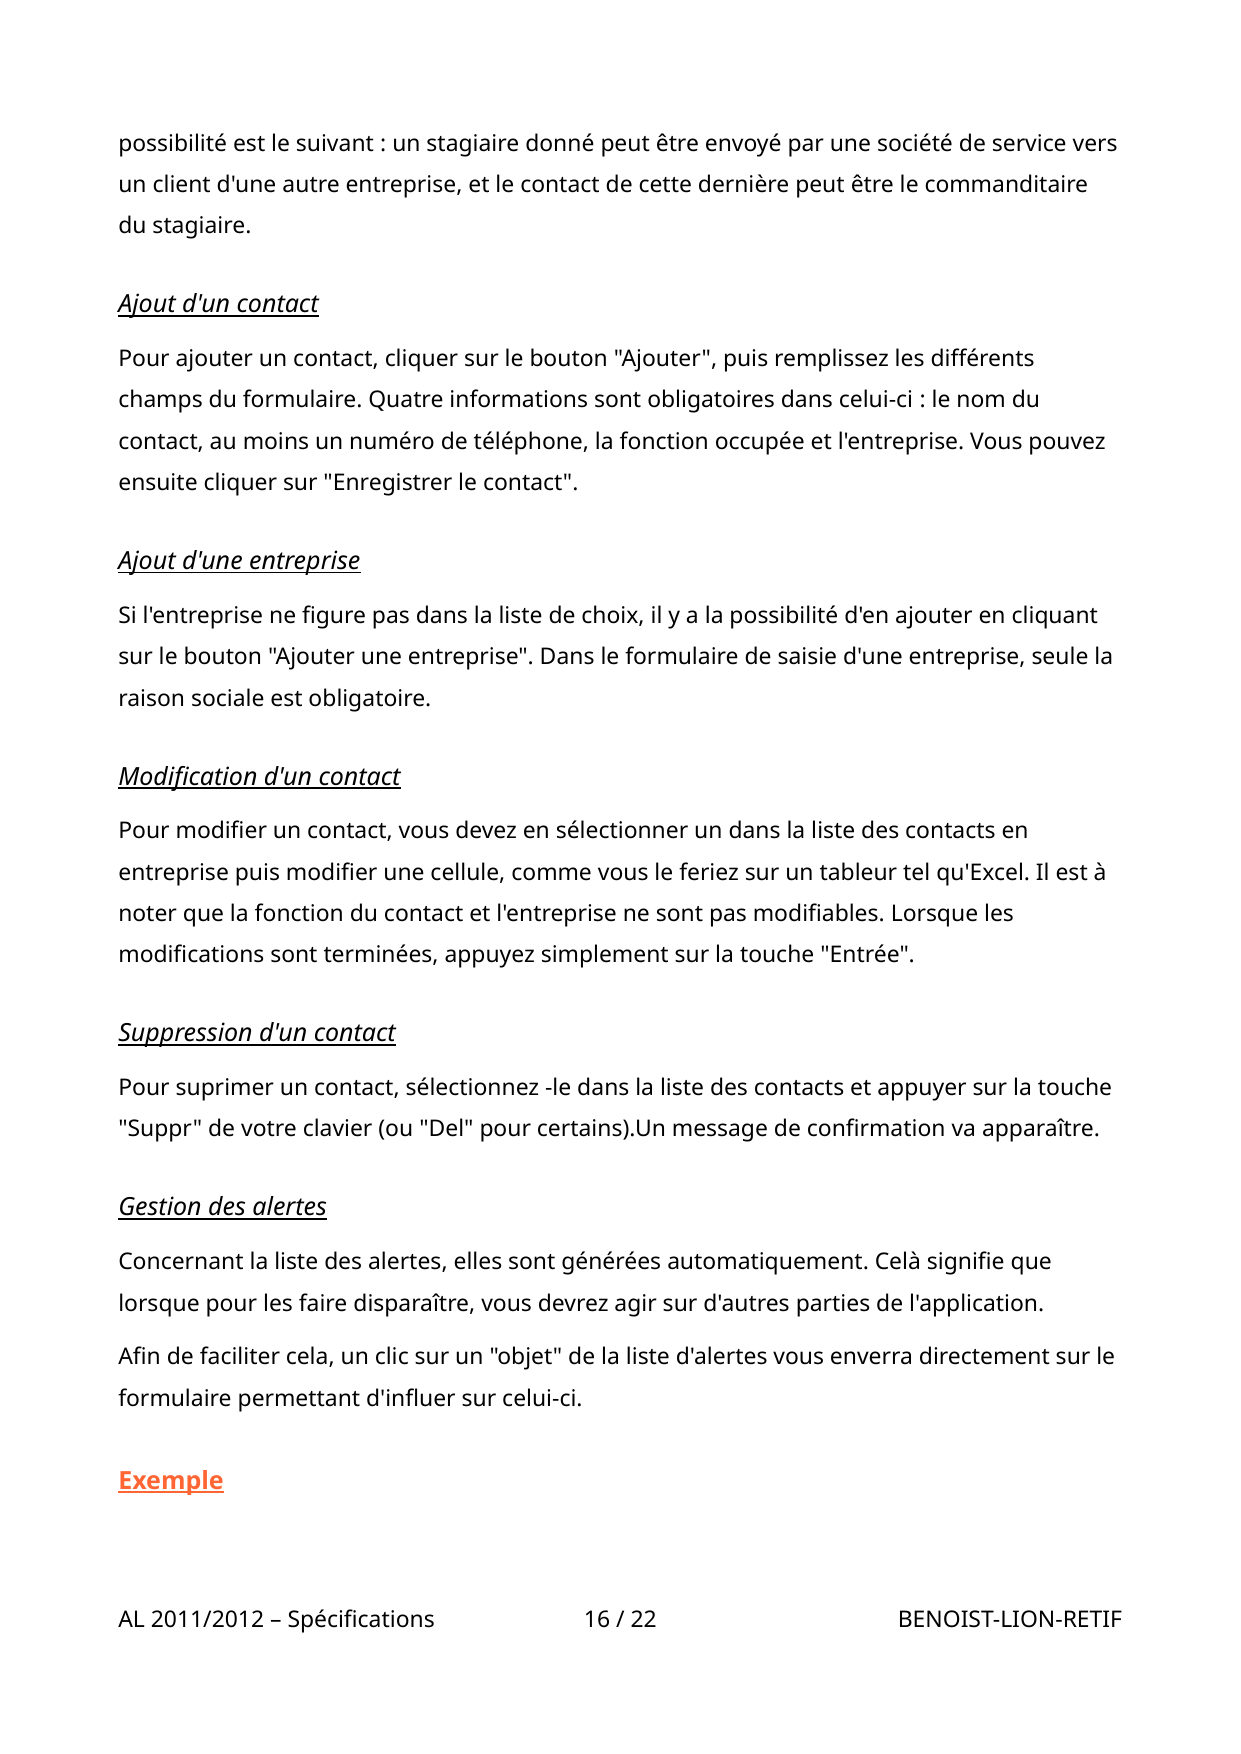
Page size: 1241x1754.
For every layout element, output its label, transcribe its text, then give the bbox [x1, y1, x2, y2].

text Pour ajouter un contact, cliquer sur le bouton "Ajouter", puis remplissez les différents champs du formulaire. Quatre informations sont obligatoires dans celui-ci : le nom du contact, au moins un numéro de téléphone, la fonction occupée et l'entreprise. Vous pouvez ensuite cliquer sur "Enregistrer le contact". [118, 333, 1122, 499]
subtitle Modification d'un contact [118, 752, 1122, 793]
text Afin de faciliter cela, un clic sur un "objet" de la liste d'alertes vous enverra directement sur le formulaire permettant d'influer sur celui-ci. [118, 1332, 1122, 1414]
subtitle Exemple [118, 1456, 1122, 1497]
text Pour suprimer un contact, sélectionnez -le dans la liste des contacts et appuyer sur la touche "Suppr" de votre clavier (ou "Del" pour certains).Un message de confirmation va apparaître. [118, 1062, 1122, 1145]
text Si l'entreprise ne figure pas dans la liste de choix, il y a la possibilité d'en ajouter en cliquant sur le bouton "Ajouter une entreprise". Dans le formulaire de saisie d'une entreprise, seule la raison sociale est obligatoire. [118, 590, 1122, 714]
subtitle Suppression d'un contact [118, 1009, 1122, 1050]
text Concernant la liste des alertes, elles sont générées automatiquement. Celà signifie que lorsque pour les faire disparaître, vous devrez agir sur d'autres parties de l'application. [118, 1237, 1122, 1319]
text Pour modifier un contact, vous devez en sélectionner un dans la liste des contacts en entreprise puis modifier une cellule, comme vous le feriez sur un tableur tel qu'Excel. Il est à noter que la fonction du contact et l'entreprise ne sont pas modifiables. Lorsque les modifications sont terminées, appuyez simplement sur la touche "Entrée". [118, 806, 1122, 971]
subtitle Ajout d'une entreprise [118, 536, 1122, 578]
subtitle Ajout d'un contact [118, 280, 1122, 321]
subtitle Gestion des alertes [118, 1183, 1122, 1224]
text possibilité est le suivant : un stagiaire donné peut être envoyé par une société de service vers un client d'une autre entreprise, et le contact de cette dernière peut être le commanditaire du stagiaire. [118, 118, 1122, 242]
